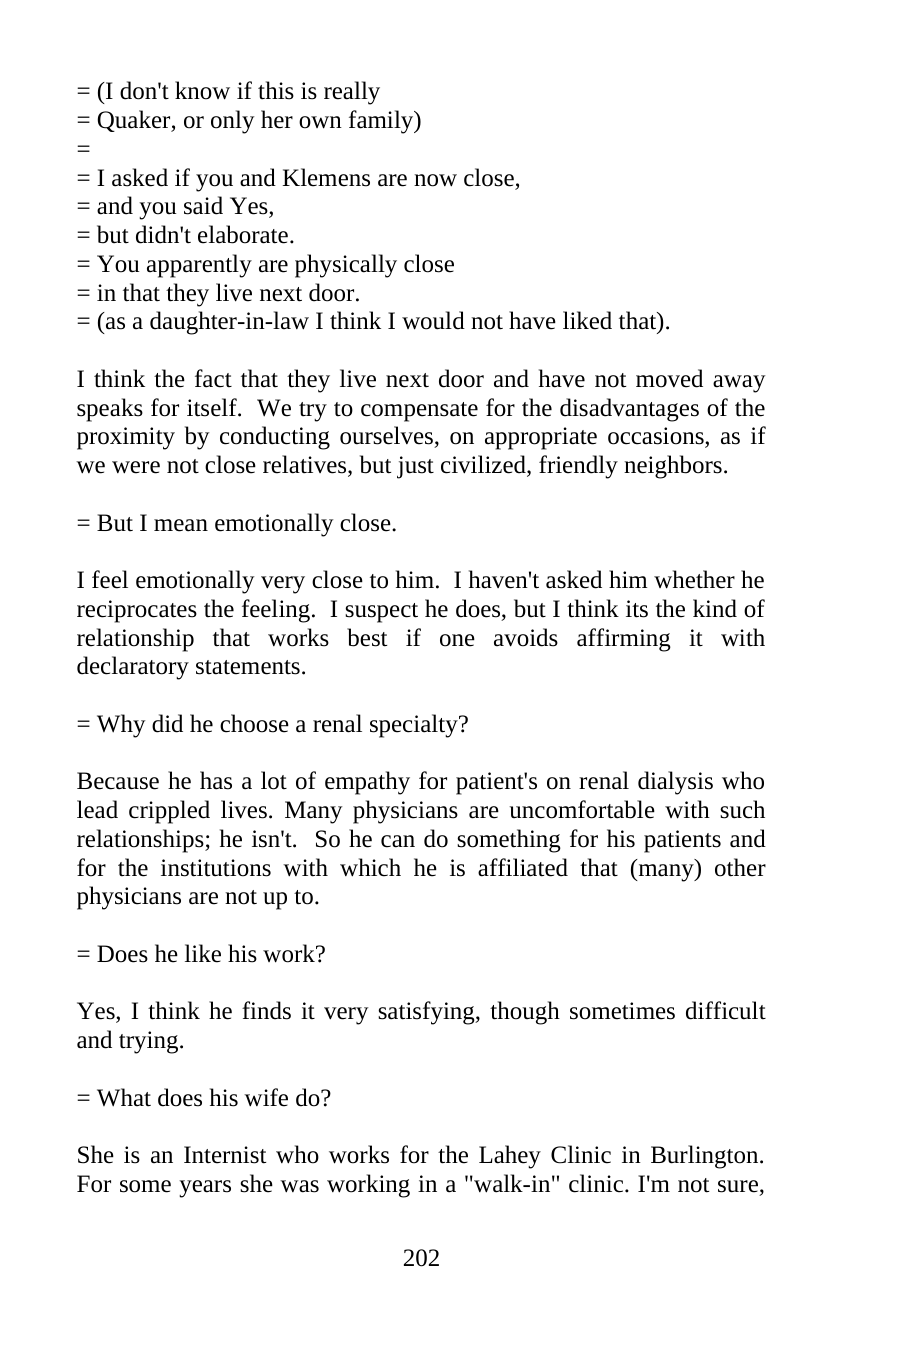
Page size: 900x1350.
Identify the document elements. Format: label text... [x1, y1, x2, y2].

text = But I mean emotionally close. [76, 508, 766, 536]
text = You apparently are physically close [76, 249, 766, 278]
text = What does his wife do? [76, 1083, 766, 1111]
text = but didn't elaborate. [76, 220, 766, 249]
text = Quaker, or only her own family) [76, 105, 766, 134]
text I think the fact that they live next door and have not moved away speaks for itself. We try to compensate for the disadvantages of the proximity by conducting ourselves, on appropriate occasions, as if we were not close relatives, but just civilized, friendly neighbors. [76, 364, 766, 479]
text Because he has a lot of empathy for patient's on renal dialysis who lead crippled lives. Many physicians are uncomfortable with such relationships; he isn't. So he can do something for his patients and for the institutions with which he is affiliated that (many) other physicians are not up to. [76, 766, 766, 910]
text = I asked if you and Klemens are now close, [76, 163, 766, 191]
text I feel emotionally very close to him. I haven't asked him whether he reciprocates the feeling. I suspect he does, but I think its the kind of relationship that works best if one avoids affirming it with declaratory statements. [76, 565, 766, 680]
text = Why did he choose a renal specialty? [76, 709, 766, 738]
text = (as a daughter-in-law I think I would not have liked that). [76, 306, 766, 335]
text = in that they live next door. [76, 278, 766, 306]
text She is an Internist who works for the Lahey Clinic in Burlington. For some years she was working in a "walk-in" clinic. I'm not sure, [76, 1140, 766, 1198]
text = (I don't know if this is really [76, 76, 766, 105]
text = Does he like his work? [76, 939, 766, 968]
text Yes, I think he finds it very satisfying, though sometimes difficult and trying. [76, 996, 766, 1054]
text = [76, 134, 766, 163]
text = and you said Yes, [76, 191, 766, 220]
